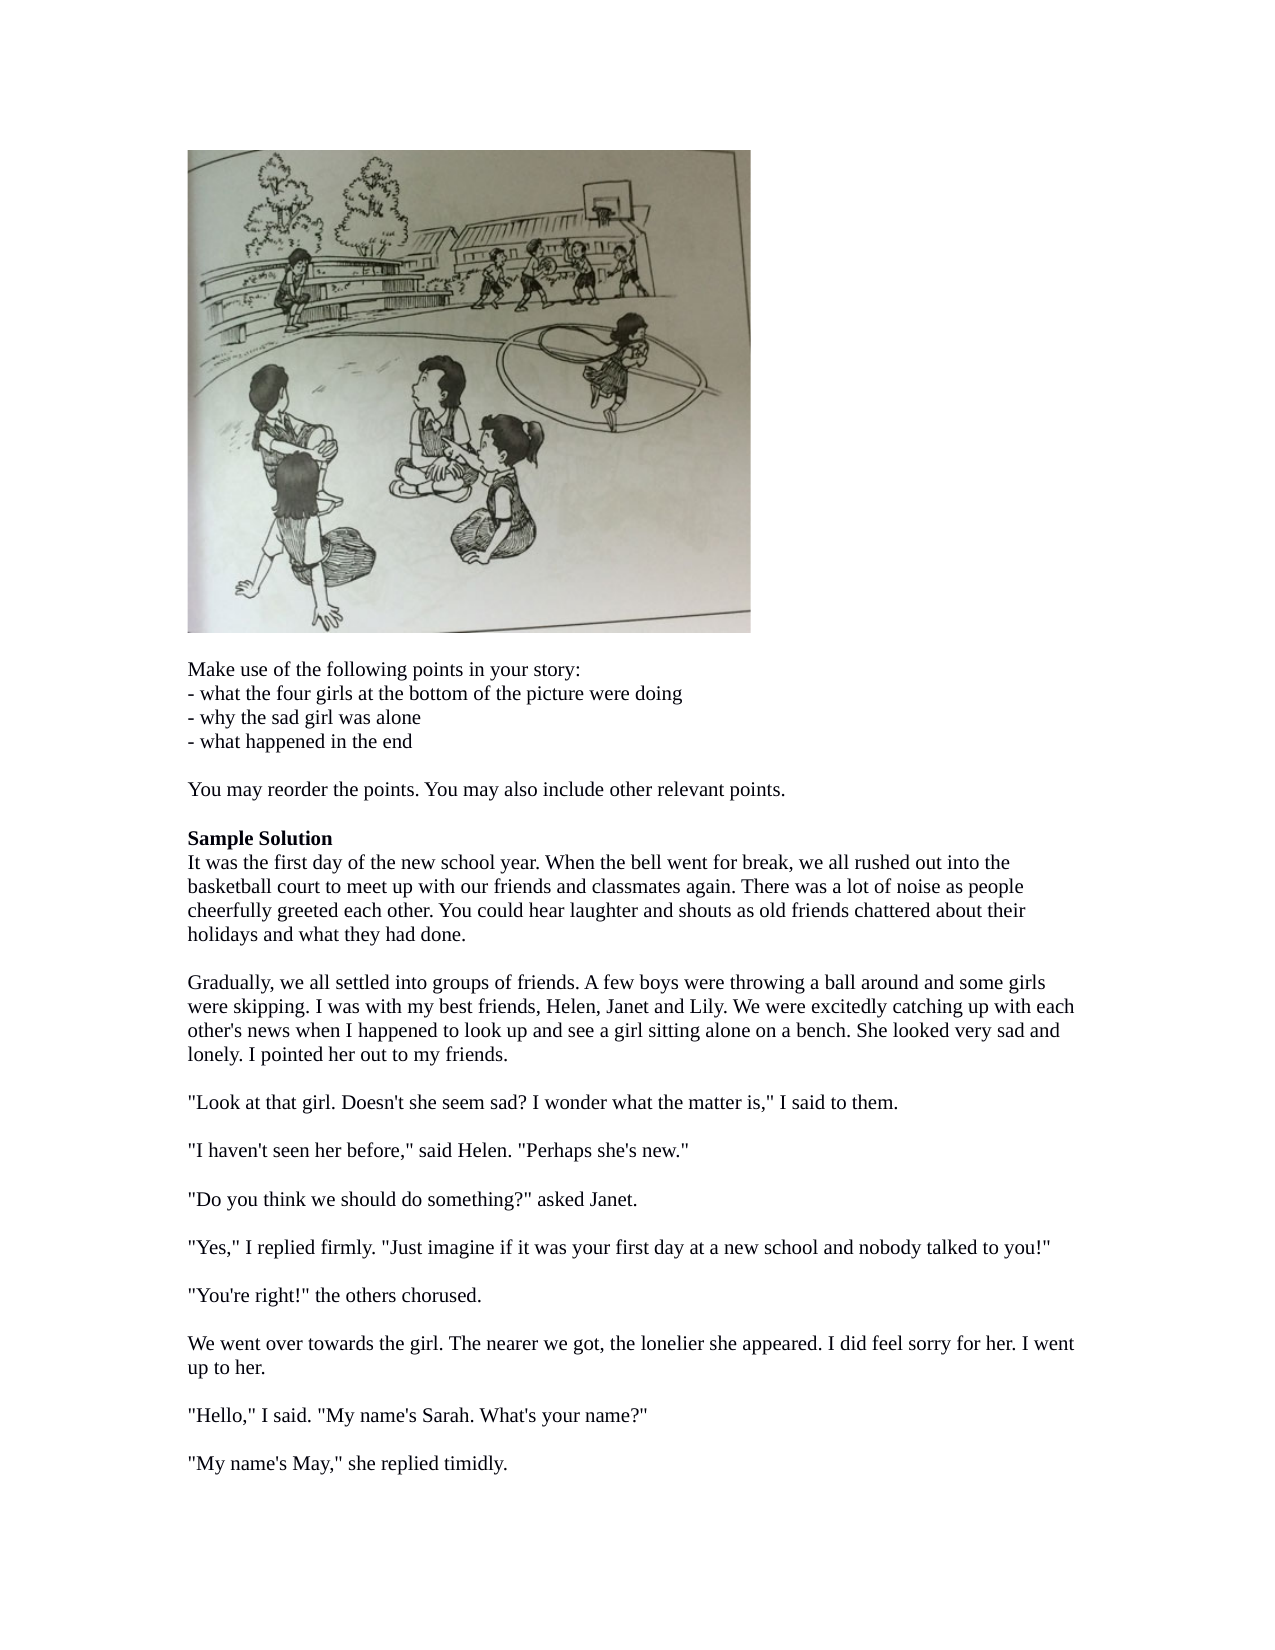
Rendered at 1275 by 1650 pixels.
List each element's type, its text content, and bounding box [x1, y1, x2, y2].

text "Do you think we should do something?" asked Janet. [187, 1186, 1087, 1211]
text "Look at that girl. Doesn't she seem sad? I wonder what the matter is," I said to them. [187, 1090, 1087, 1114]
text - what happened in the end [187, 729, 1087, 753]
text You may reorder the points. You may also include other relevant points. [187, 777, 1087, 801]
text Make use of the following points in your story: [187, 657, 1087, 681]
text We went over towards the girl. The nearer we got, the lonelier she appeared. I did feel sorry for her. I went up to her. [187, 1331, 1087, 1379]
text "Hello," I said. "My name's Sarah. What's your name?" [187, 1403, 1087, 1427]
text - why the sad girl was alone [187, 705, 1087, 729]
text "I haven't seen her before," said Helen. "Perhaps she's new." [187, 1138, 1087, 1162]
text - what the four girls at the bottom of the picture were doing [187, 681, 1087, 705]
text "My name's May," she replied timidly. [187, 1451, 1087, 1475]
text Gradually, we all settled into groups of friends. A few boys were throwing a ball around and some girls were skipping. I was with my best friends, Helen, Janet and Lily. We were excitedly catching up with each other's news when I happened to look up and see a girl sitting alone on a bench. She looked very sad and lonely. I pointed her out to my friends. [187, 970, 1087, 1066]
text "You're right!" the others chorused. [187, 1283, 1087, 1307]
picture [187, 150, 751, 633]
text "Yes," I replied firmly. "Just imagine if it was your first day at a new school and nobody talked to you!" [187, 1234, 1087, 1259]
text Sample Solution [187, 826, 1087, 849]
text It was the first day of the new school year. When the bell went for break, we all rushed out into the basketball court to meet up with our friends and classmates again. There was a lot of noise as people cheerfully greeted each other. You could hear laughter and shouts as old friends chattered about their holidays and what they had done. [187, 849, 1087, 946]
